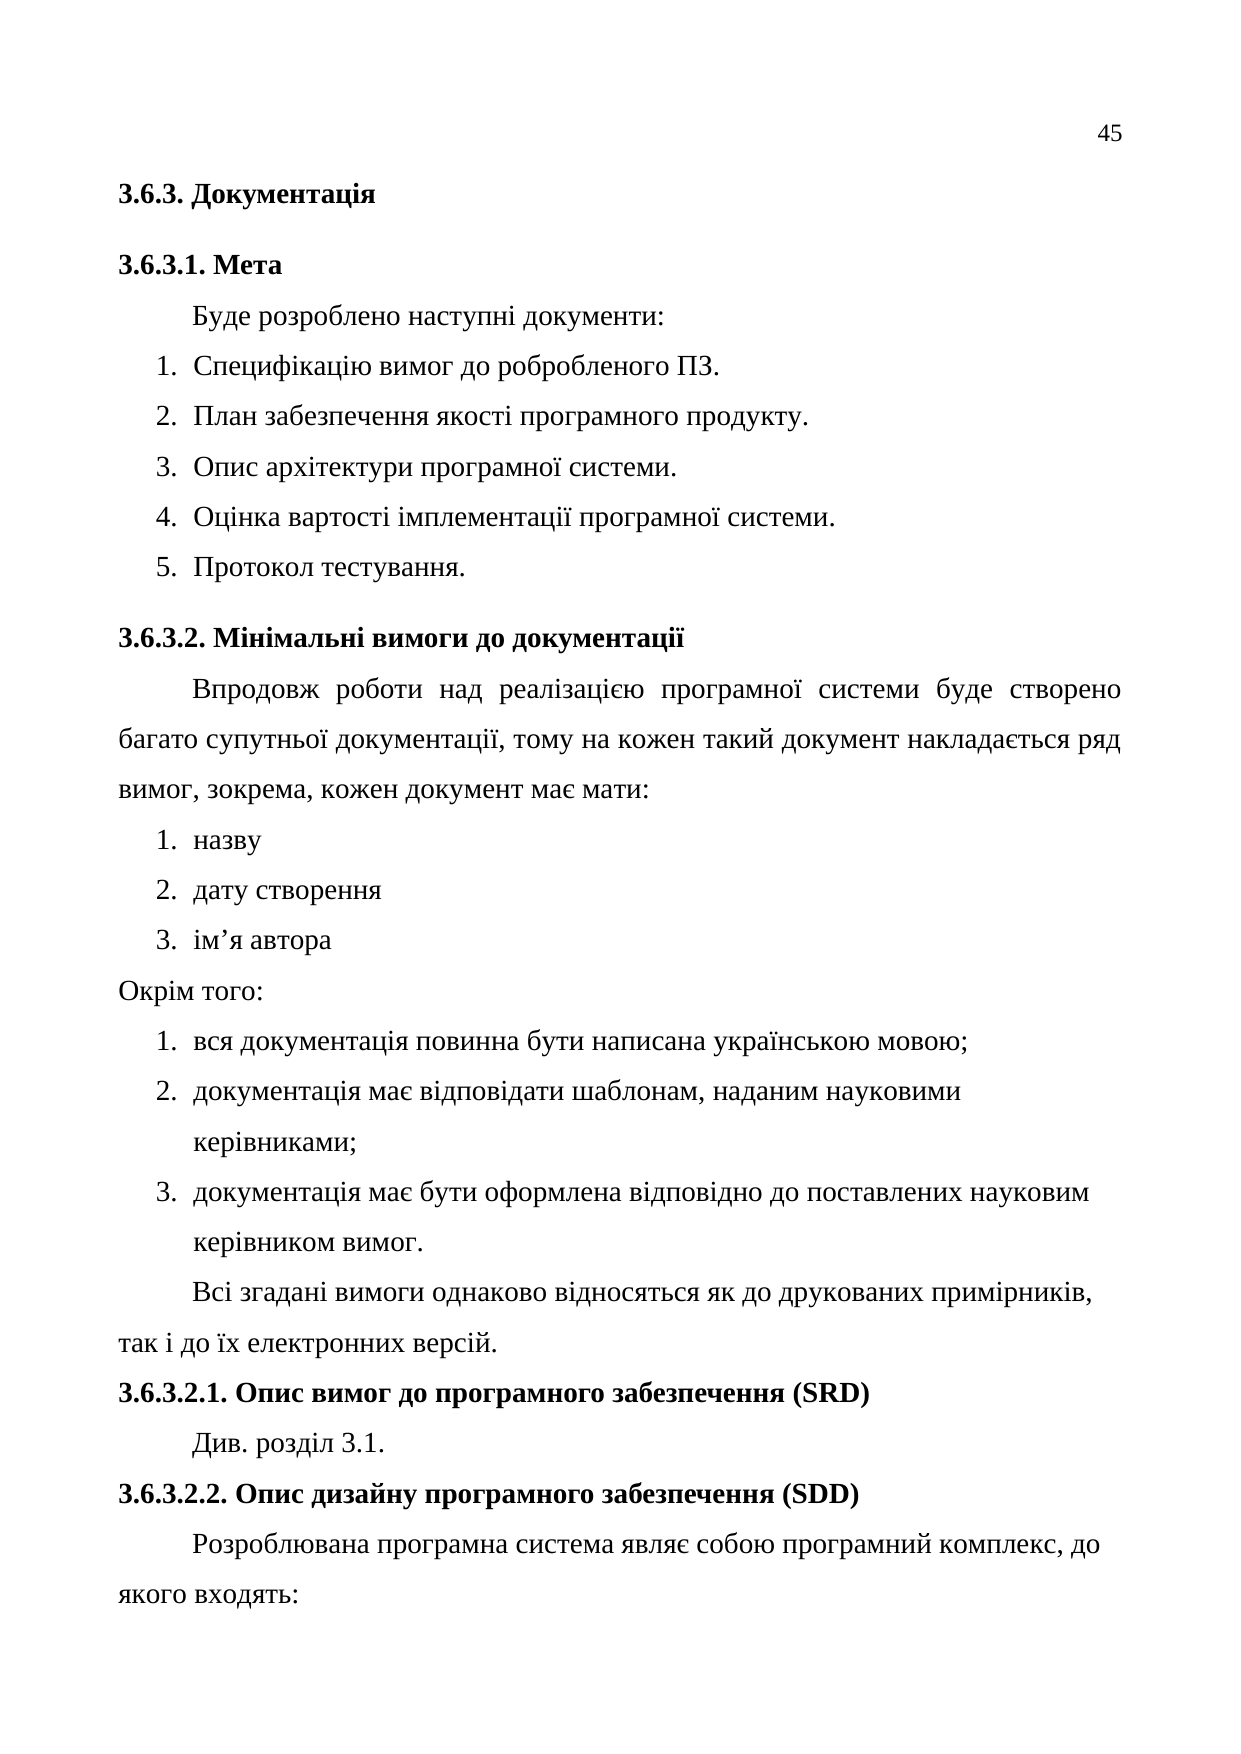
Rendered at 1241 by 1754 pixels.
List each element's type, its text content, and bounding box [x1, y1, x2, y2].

subtitle 3.6.3. Документація [118, 176, 1122, 210]
text Всі згадані вимоги однаково відносяться як до друкованих примірників, так і до їх електронних версій. [118, 1274, 1122, 1358]
list документація має відповідати шаблонам, наданим науковими керівниками; [156, 1073, 1122, 1157]
subtitle 3.6.3.2. Мінімальні вимоги до документації [118, 621, 1122, 654]
list назву [156, 822, 1122, 855]
list вся документація повинна бути написана українською мовою; [156, 1023, 1122, 1057]
subtitle 3.6.3.1. Мета [118, 247, 1122, 281]
subtitle 3.6.3.2.2. Опис дизайну програмного забезпечення (SDD) [118, 1476, 1122, 1509]
list ім’я автора [156, 922, 1122, 956]
list План забезпечення якості програмного продукту. [156, 398, 1122, 432]
text Впродовж роботи над реалізацією програмної системи буде створено багато супутньої документації, тому на кожен такий документ накладається ряд вимог, зокрема, кожен документ має мати: [118, 671, 1122, 805]
text Буде розроблено наступні документи: [118, 298, 1122, 331]
list дату створення [156, 872, 1122, 906]
text Розроблювана програмна система являє собою програмний комплекс, до якого входять: [118, 1526, 1122, 1610]
text Див. розділ 3.1. [118, 1426, 1122, 1459]
list Протокол тестування. [156, 549, 1122, 583]
list Оцінка вартості імплементації програмної системи. [156, 499, 1122, 533]
list Специфікацію вимог до робробленого ПЗ. [156, 348, 1122, 382]
list Опис архітектури програмної системи. [156, 449, 1122, 482]
text Окрім того: [118, 973, 1122, 1006]
subtitle 3.6.3.2.1. Опис вимог до програмного забезпечення (SRD) [118, 1375, 1122, 1409]
list документація має бути оформлена відповідно до поставлених науковим керівником вимог. [156, 1174, 1122, 1258]
